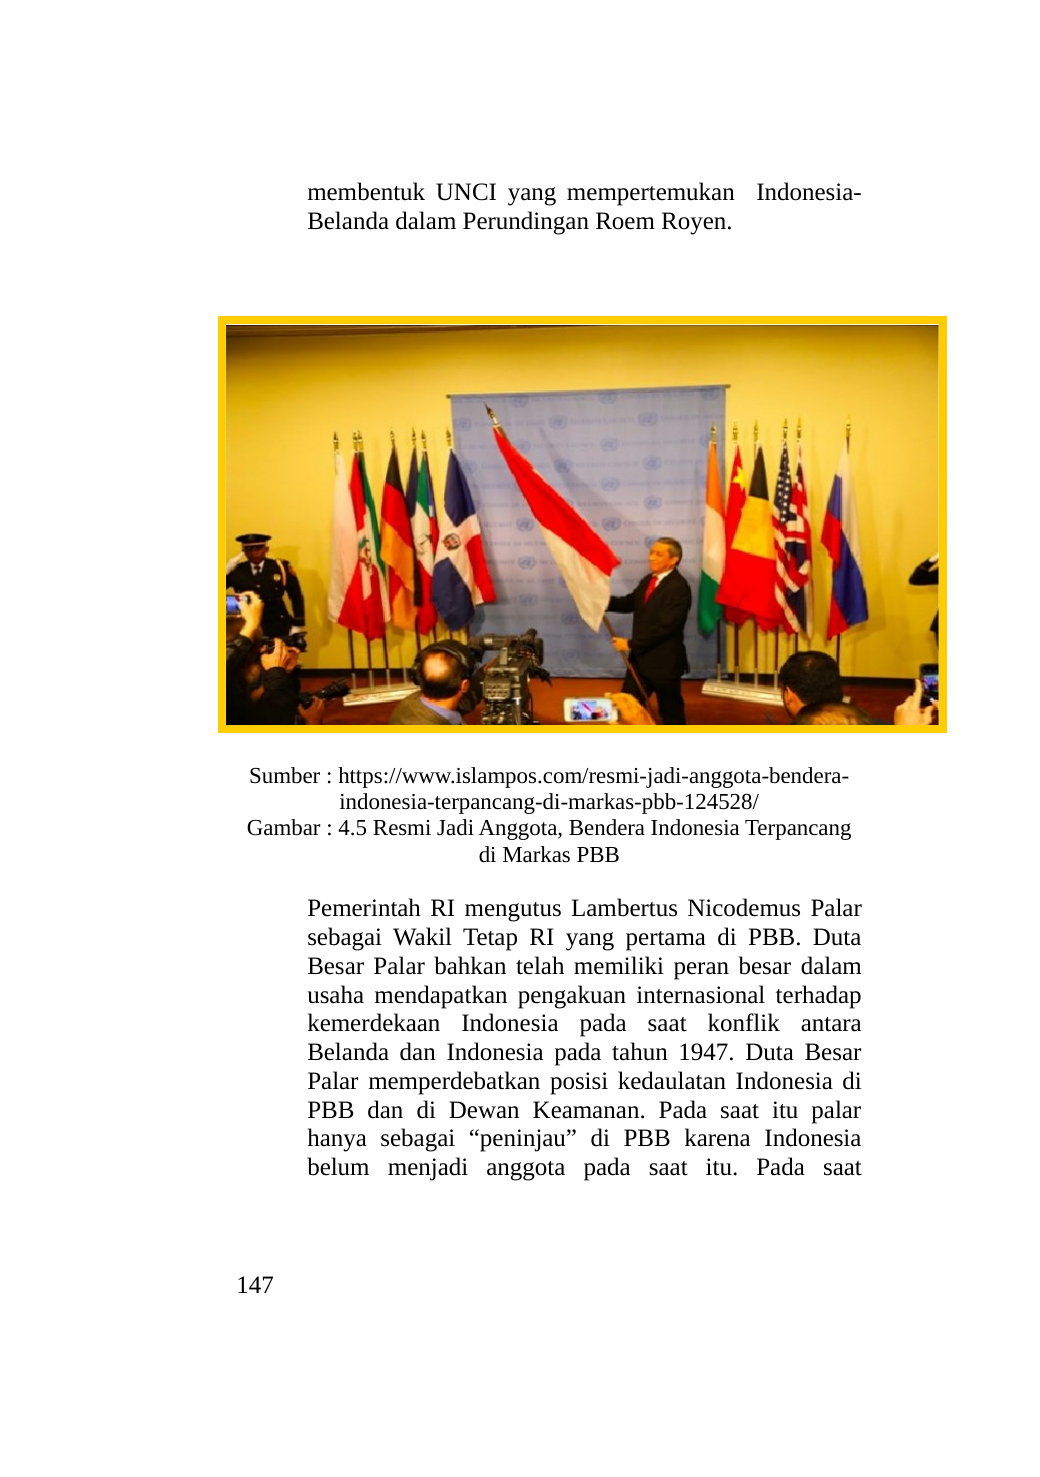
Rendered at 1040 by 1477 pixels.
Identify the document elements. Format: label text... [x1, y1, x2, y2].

text membentuk UNCI yang mempertemukan Indonesia-Belanda dalam Perundingan Roem Royen. [307, 177, 862, 235]
text Gambar : 4.5 Resmi Jadi Anggota, Bendera Indonesia Terpancang di Markas PBB [236, 814, 862, 867]
text Pemerintah RI mengutus Lambertus Nicodemus Palar sebagai Wakil Tetap RI yang pertama di PBB. Duta Besar Palar bahkan telah memiliki peran besar dalam usaha mendapatkan pengakuan internasional terhadap kemerdekaan Indonesia pada saat konflik antara Belanda dan Indonesia pada tahun 1947. Duta Besar Palar memperdebatkan posisi kedaulatan Indonesia di PBB dan di Dewan Keamanan. Pada saat itu palar hanya sebagai “peninjau” di PBB karena Indonesia belum menjadi anggota pada saat itu. Pada saat [307, 893, 862, 1181]
picture [225, 324, 939, 725]
text Sumber : https://www.islampos.com/resmi-jadi-anggota-bendera-indonesia-terpancang-di-markas-pbb-124528/ [236, 762, 862, 814]
